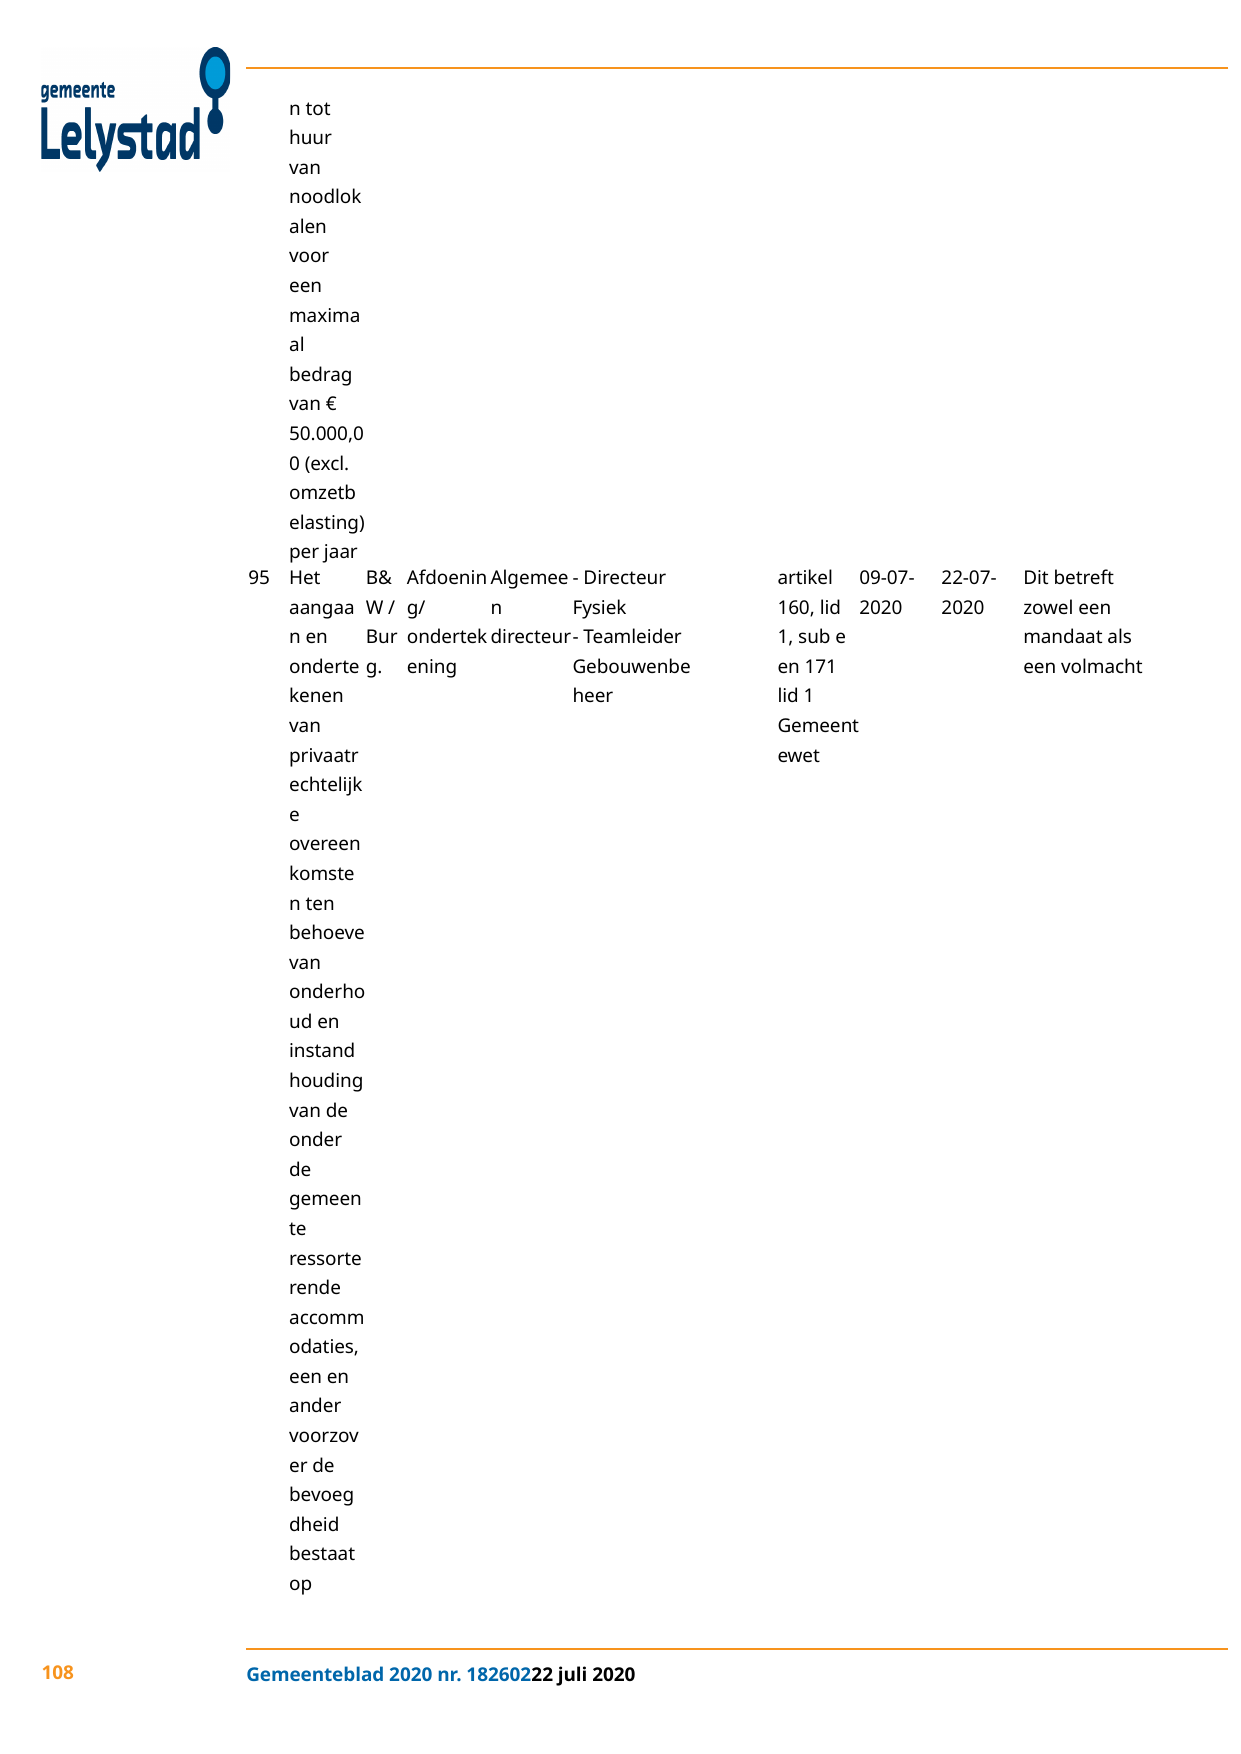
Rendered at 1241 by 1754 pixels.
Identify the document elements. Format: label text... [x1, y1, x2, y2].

table_cell [695, 95, 777, 564]
picture [41, 47, 231, 172]
table_cell [777, 95, 859, 564]
table_cell 22-07-2020 [941, 564, 1023, 1596]
table_cell [248, 95, 289, 564]
table_cell [941, 95, 1023, 564]
table_cell [490, 95, 572, 564]
table_cell [1023, 95, 1152, 564]
table_cell [366, 95, 407, 564]
table_cell [695, 564, 777, 1596]
table_cell B&W / Burg. [366, 564, 407, 1596]
table_cell Het aangaan en ondertekenen van privaatrechtelijke overeenkomsten ten behoeve van onderhoud en instandhouding van de onder de gemeente ressorterende accommodaties, een en ander voorzover de bevoegdheid bestaat op [289, 564, 366, 1596]
table_cell n tot huur van noodlokalen voor een maximaal bedrag van € 50.000,00 (excl. omzetbelasting) per jaar [289, 95, 366, 564]
table_cell Afdoening/ondertekening [407, 564, 490, 1596]
table_cell 09-07-2020 [859, 564, 941, 1596]
table_cell 95 [248, 564, 289, 1596]
table_cell - Directeur Fysiek - Teamleider Gebouwenbeheer [572, 564, 695, 1596]
table_cell Algemeen directeur [490, 564, 572, 1596]
table_cell Dit betreft zowel een mandaat als een volmacht [1023, 564, 1152, 1596]
table_cell [407, 95, 490, 564]
table_cell [572, 95, 695, 564]
table_cell artikel 160, lid 1, sub e en 171 lid 1 Gemeentewet [777, 564, 859, 1596]
table_cell [859, 95, 941, 564]
